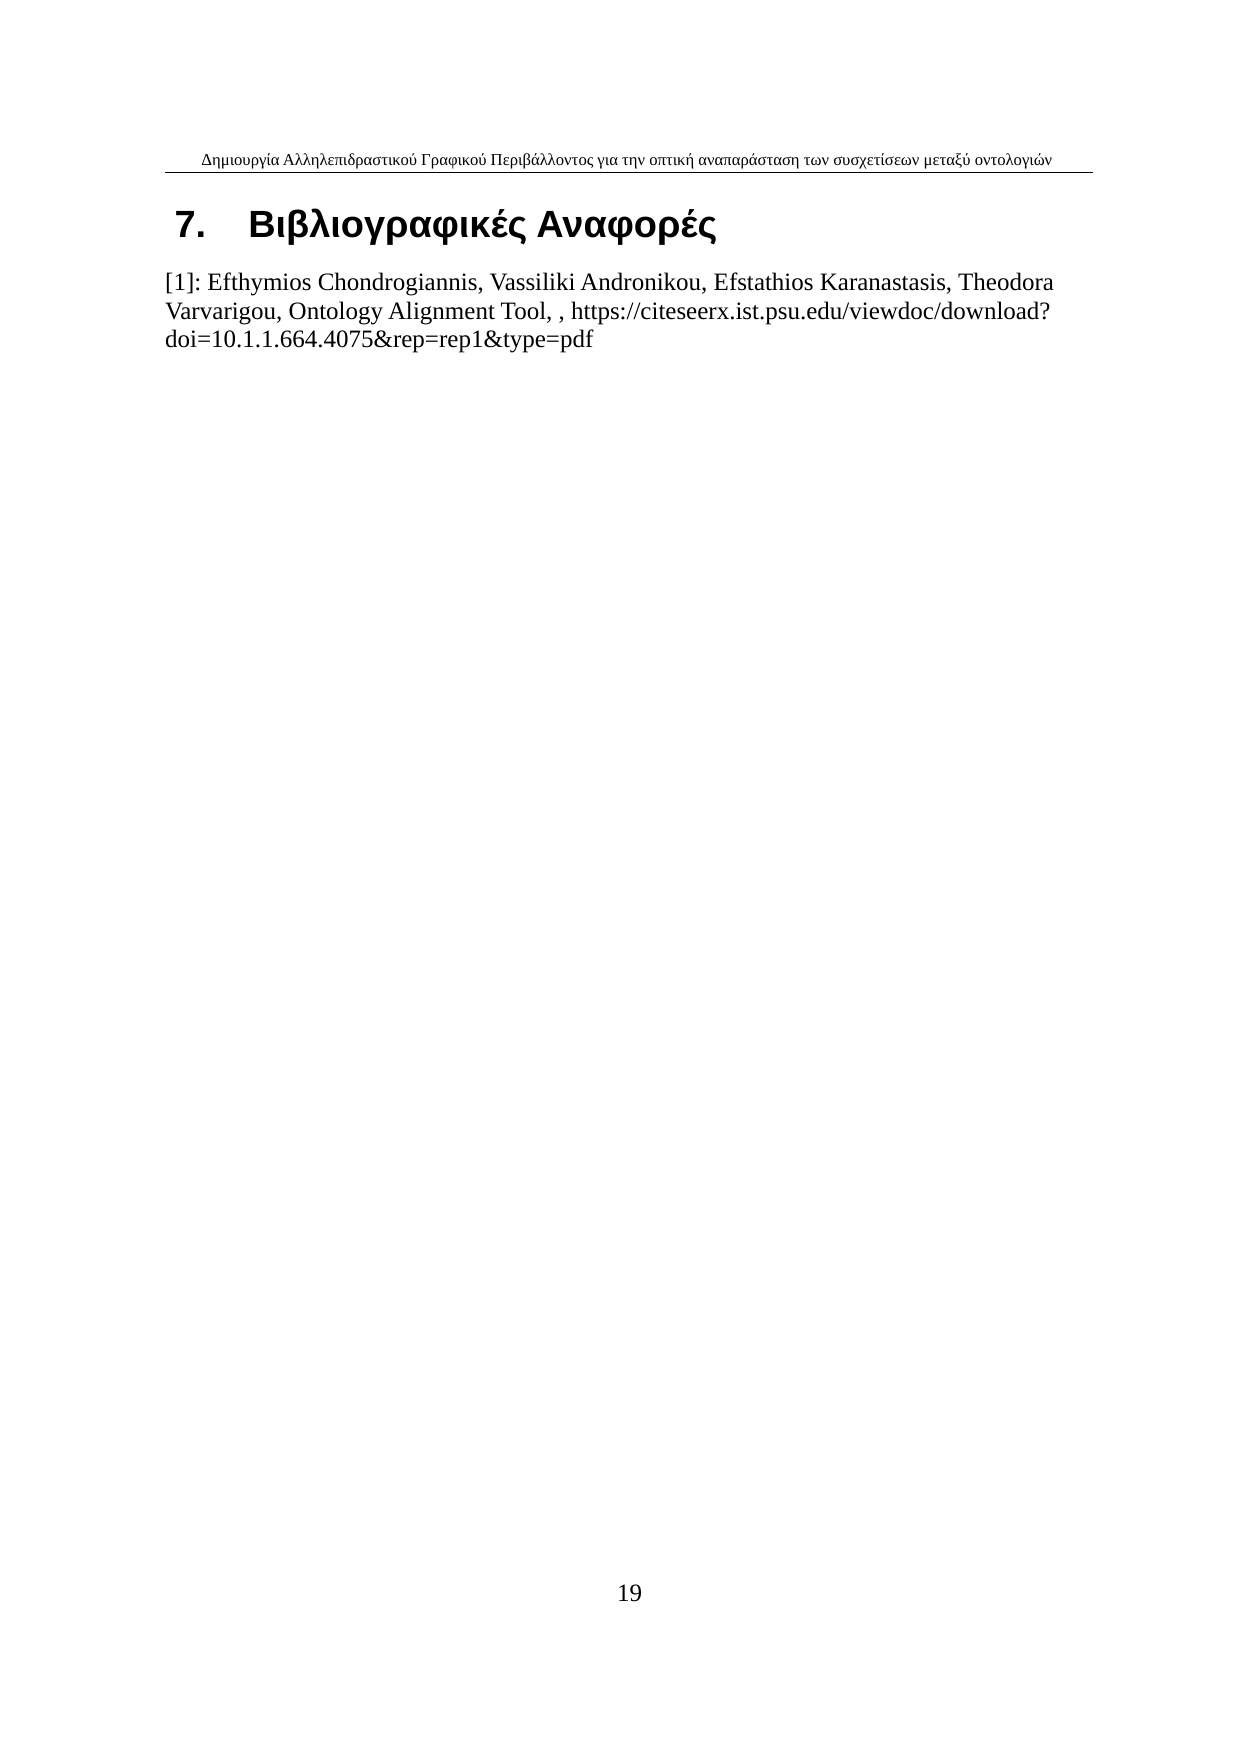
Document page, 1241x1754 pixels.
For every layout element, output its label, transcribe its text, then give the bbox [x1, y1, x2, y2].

subtitle Βιβλιογραφικές Αναφορές [174, 202, 1093, 246]
text [1]: Efthymios Chondrogiannis, Vassiliki Andronikou, Efstathios Karanastasis, Theodora Varvarigou, Ontology Alignment Tool, , https://citeseerx.ist.psu.edu/viewdoc/download?doi=10.1.1.664.4075&rep=rep1&type=pdf [165, 267, 1093, 353]
